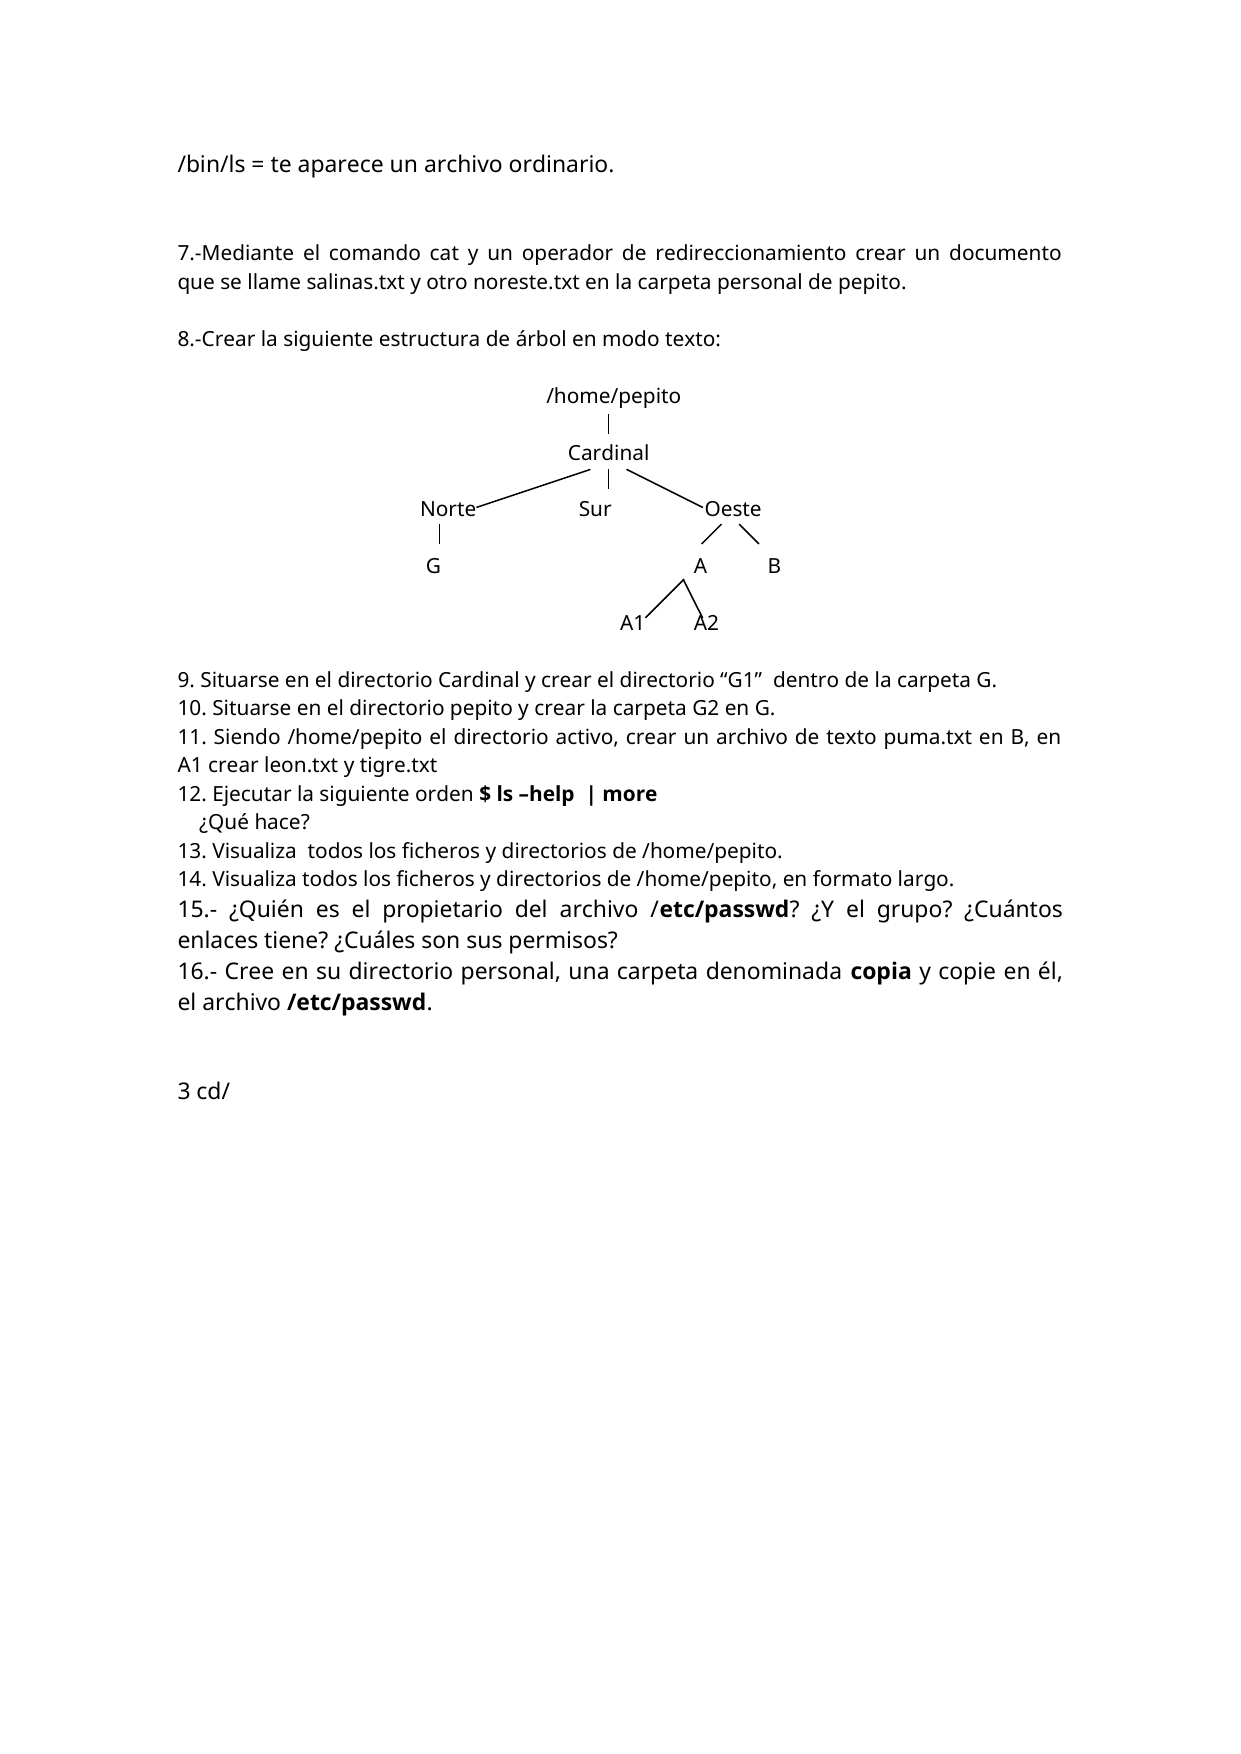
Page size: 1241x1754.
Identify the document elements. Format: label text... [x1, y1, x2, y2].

text 9. Situarse en el directorio Cardinal y crear el directorio “G1” dentro de la carpeta G. [177, 665, 1063, 693]
text 13. Visualiza todos los ficheros y directorios de /home/pepito. [177, 836, 1063, 864]
text 7.-Mediante el comando cat y un operador de redireccionamiento crear un documento que se llame salinas.txt y otro noreste.txt en la carpeta personal de pepito. [177, 238, 1063, 295]
text /home/pepito [546, 381, 1063, 409]
text /bin/ls = te aparece un archivo ordinario. [177, 148, 1063, 179]
text 15.- ¿Quién es el propietario del archivo /etc/passwd? ¿Y el grupo? ¿Cuántos enlaces tiene? ¿Cuáles son sus permisos? [177, 893, 1063, 955]
text 10. Situarse en el directorio pepito y crear la carpeta G2 en G. [177, 693, 1063, 722]
text A1 A2 [346, 608, 1063, 637]
text Cardinal [546, 438, 1063, 466]
text Norte Sur Oeste [420, 494, 1063, 523]
text 3 cd/ [177, 1075, 1063, 1106]
text 16.- Cree en su directorio personal, una carpeta denominada copia y copie en él, el archivo /etc/passwd. [177, 955, 1063, 1018]
text 11. Siendo /home/pepito el directorio activo, crear un archivo de texto puma.txt en B, en A1 crear leon.txt y tigre.txt [177, 722, 1063, 779]
text 12. Ejecutar la siguiente orden $ ls –help | more [177, 779, 1063, 807]
text G A B [346, 551, 1063, 580]
text 14. Visualiza todos los ficheros y directorios de /home/pepito, en formato largo. [177, 864, 1063, 893]
text 8.-Crear la siguiente estructura de árbol en modo texto: [177, 324, 1063, 352]
text ¿Qué hace? [177, 807, 1063, 836]
